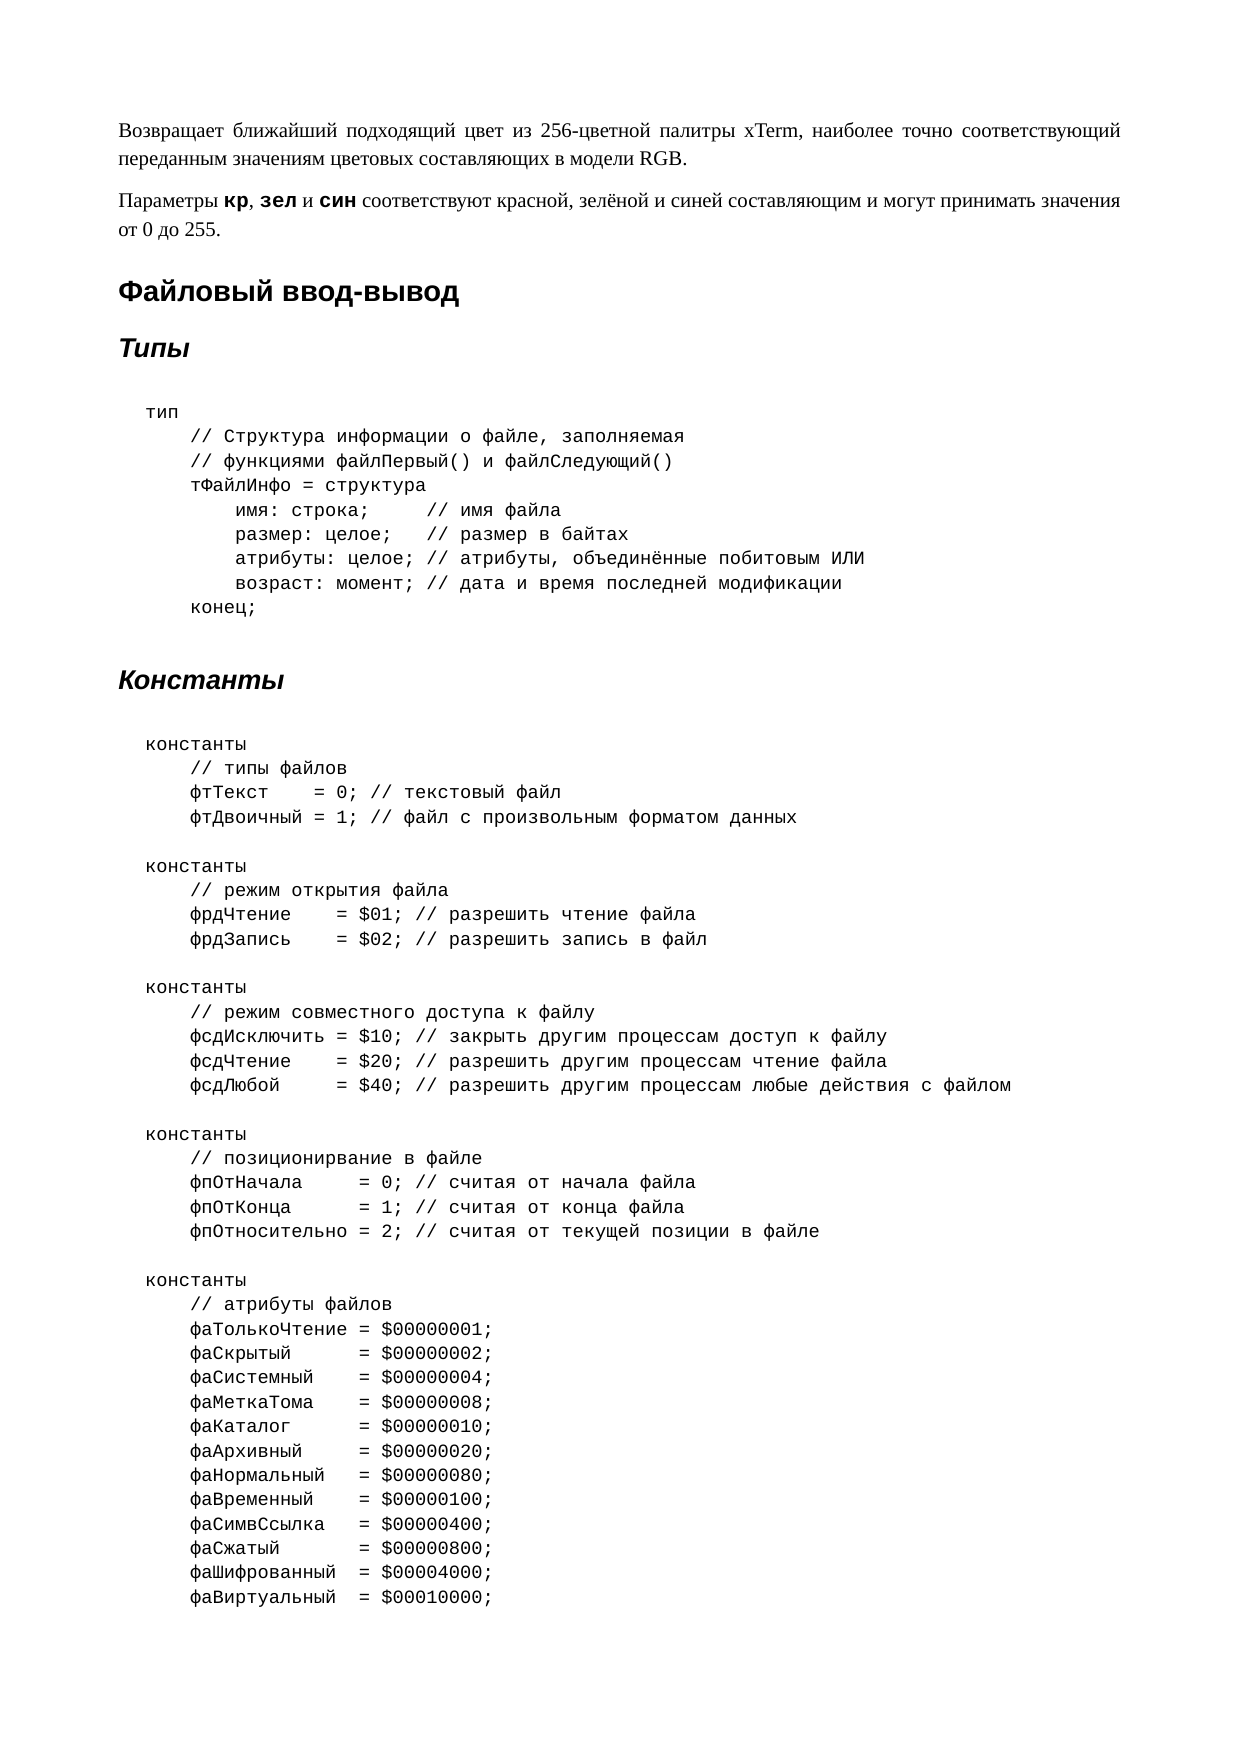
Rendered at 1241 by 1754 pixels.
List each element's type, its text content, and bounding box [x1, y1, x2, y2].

subtitle Константы [118, 664, 1122, 695]
text константы // режим открытия файла фрдЧтение = $01; // разрешить чтение файла фрдЗапись = $02; // разрешить запись в файл [136, 847, 1104, 951]
text фаАрхивный = $00000020; [136, 1432, 1104, 1457]
text константы // типы файлов фтТекст = 0; // текстовый файл фтДвоичный = 1; // файл с произвольным форматом данных [136, 726, 1104, 829]
text тип // Структура информации о файле, заполняемая // функциями файлПервый() и файлСледующий() тФайлИнфо = структура имя: строка; // имя файла размер: целое; // размер в байтах атрибуты: целое; // атрибуты, объединённые побитовым ИЛИ возраст: момент; // дата и время последней модификации конец; [136, 394, 1104, 628]
text фаСкрытый = $00000002; [136, 1335, 1104, 1359]
text фаСимвСсылка = $00000400; [136, 1506, 1104, 1530]
text Возвращает ближайший подходящий цвет из 256-цветной палитры xTerm, наиболее точно соответствующий переданным значениям цветовых составляющих в модели RGB. [118, 118, 1122, 170]
text фаСжатый = $00000800; [136, 1530, 1104, 1554]
text константы // позиционирвание в файле фпОтНачала = 0; // считая от начала файла фпОтКонца = 1; // считая от конца файла фпОтносительно = 2; // считая от текущей позиции в файле [136, 1116, 1104, 1243]
text фаКаталог = $00000010; [136, 1408, 1104, 1432]
text фаВиртуальный = $00010000; [136, 1579, 1104, 1618]
subtitle Файловый ввод-вывод [118, 274, 1122, 307]
text фаНормальный = $00000080; [136, 1457, 1104, 1481]
text фаМеткаТома = $00000008; [136, 1384, 1104, 1408]
text константы // режим совместного доступа к файлу фсдИсключить = $10; // закрыть другим процессам доступ к файлу фсдЧтение = $20; // разрешить другим процессам чтение файла фсдЛюбой = $40; // разрешить другим процессам любые действия с файлом [136, 969, 1104, 1097]
text Параметры кр, зел и син соответствуют красной, зелёной и синей составляющим и могут принимать значения от 0 до 255. [118, 188, 1122, 241]
text константы // атрибуты файлов фаТолькоЧтение = $00000001; [136, 1262, 1104, 1335]
text фаСистемный = $00000004; [136, 1359, 1104, 1384]
text фаШифрованный = $00004000; [136, 1554, 1104, 1579]
subtitle Типы [118, 332, 1122, 364]
text фаВременный = $00000100; [136, 1481, 1104, 1506]
